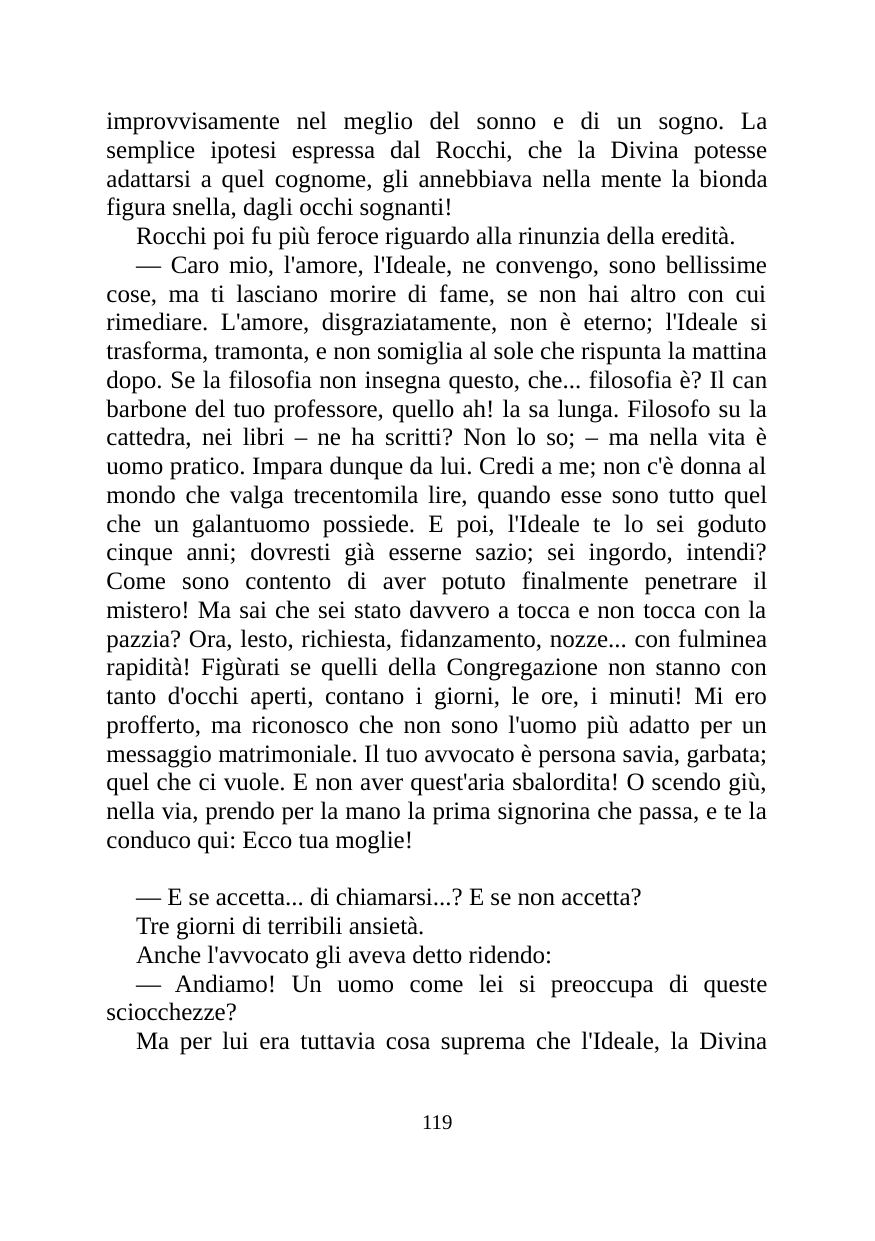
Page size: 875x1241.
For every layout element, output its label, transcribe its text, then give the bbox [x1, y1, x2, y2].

text — E se accetta... di chiamarsi...? E se non accetta? [106, 882, 768, 911]
text Tre giorni di terribili ansietà. [106, 911, 768, 940]
text Rocchi poi fu più feroce riguardo alla rinunzia della eredità. [106, 221, 768, 250]
text improvvisamente nel meglio del sonno e di un sogno. La semplice ipotesi espressa dal Rocchi, che la Divina potesse adattarsi a quel cognome, gli annebbiava nella mente la bionda figura snella, dagli occhi sognanti! [106, 106, 768, 221]
text — Andiamo! Un uomo come lei si preoccupa di queste sciocchezze? [106, 969, 768, 1026]
text — Caro mio, l'amore, l'Ideale, ne convengo, sono bellissime cose, ma ti lasciano morire di fame, se non hai altro con cui rimediare. L'amore, disgraziatamente, non è eterno; l'Ideale si trasforma, tramonta, e non somiglia al sole che rispunta la mattina dopo. Se la filosofia non insegna questo, che... filosofia è? Il can barbone del tuo professore, quello ah! la sa lunga. Filosofo su la cattedra, nei libri – ne ha scritti? Non lo so; – ma nella vita è uomo pratico. Impara dunque da lui. Credi a me; non c'è donna al mondo che valga trecentomila lire, quando esse sono tutto quel che un galantuomo possiede. E poi, l'Ideale te lo sei goduto cinque anni; dovresti già esserne sazio; sei ingordo, intendi? Come sono contento di aver potuto finalmente penetrare il mistero! Ma sai che sei stato davvero a tocca e non tocca con la pazzia? Ora, lesto, richiesta, fidanzamento, nozze... con fulminea rapidità! Figùrati se quelli della Congregazione non stanno con tanto d'occhi aperti, contano i giorni, le ore, i minuti! Mi ero profferto, ma riconosco che non sono l'uomo più adatto per un messaggio matrimoniale. Il tuo avvocato è persona savia, garbata; quel che ci vuole. E non aver quest'aria sbalordita! O scendo giù, nella via, prendo per la mano la prima signorina che passa, e te la conduco qui: Ecco tua moglie! [106, 250, 768, 854]
text Anche l'avvocato gli aveva detto ridendo: [106, 940, 768, 969]
text Ma per lui era tuttavia cosa suprema che l'Ideale, la Divina [106, 1026, 768, 1055]
